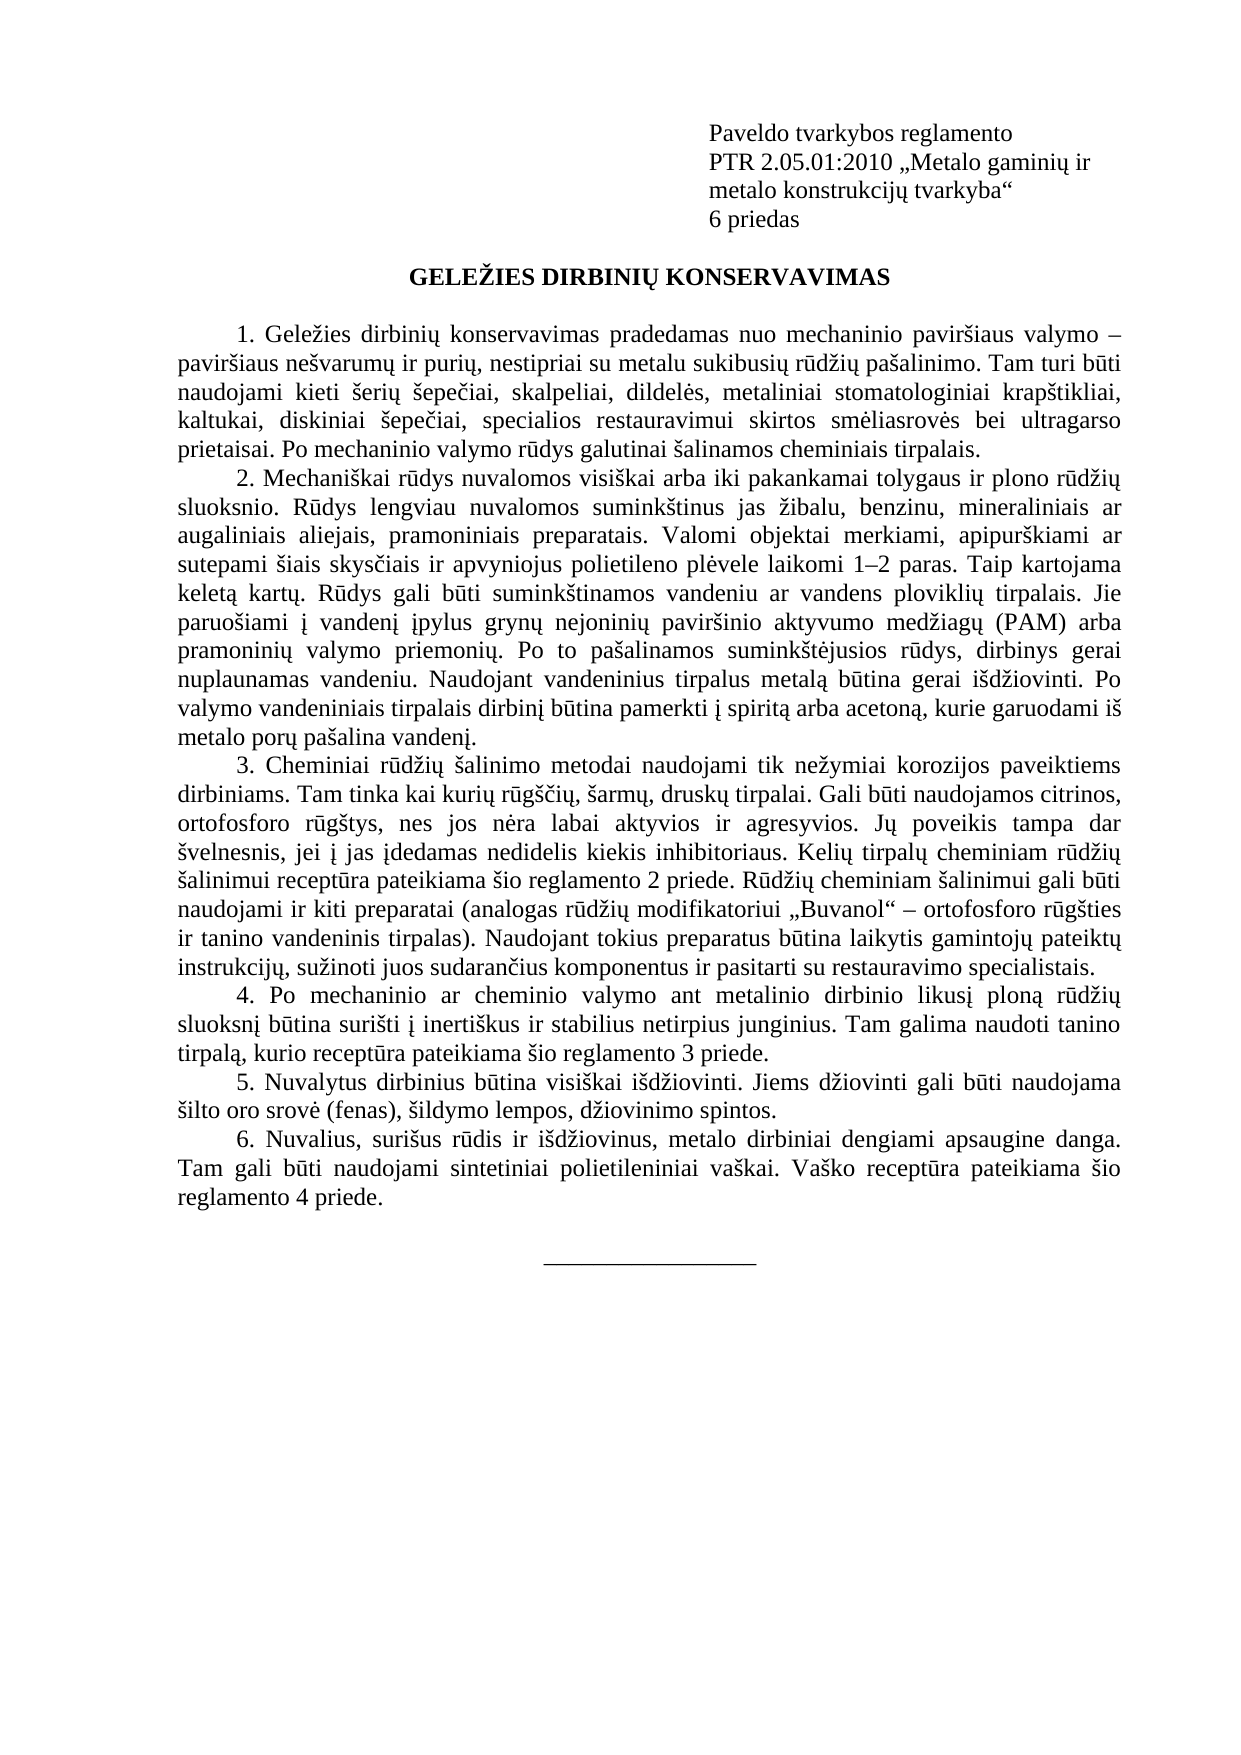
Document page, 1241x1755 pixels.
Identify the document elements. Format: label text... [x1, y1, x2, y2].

text 6 priedas [177, 204, 1122, 233]
text Paveldo tvarkybos reglamento [177, 118, 1122, 147]
text GELEŽIES DIRBINIŲ KONSERVAVIMAS [177, 262, 1122, 291]
text PTR 2.05.01:2010 „Metalo gaminių ir [177, 147, 1122, 176]
text metalo konstrukcijų tvarkyba“ [177, 176, 1122, 204]
text 2. Mechaniškai rūdys nuvalomos visiškai arba iki pakankamai tolygaus ir plono rūdžių sluoksnio. Rūdys lengviau nuvalomos suminkštinus jas žibalu, benzinu, mineraliniais ar augaliniais aliejais, pramoniniais preparatais. Valomi objektai merkiami, apipurškiami ar sutepami šiais skysčiais ir apvyniojus polietileno plėvele laikomi 1–2 paras. Taip kartojama keletą kartų. Rūdys gali būti suminkštinamos vandeniu ar vandens ploviklių tirpalais. Jie paruošiami į vandenį įpylus grynų nejoninių paviršinio aktyvumo medžiagų (PAM) arba pramoninių valymo priemonių. Po to pašalinamos suminkštėjusios rūdys, dirbinys gerai nuplaunamas vandeniu. Naudojant vandeninius tirpalus metalą būtina gerai išdžiovinti. Po valymo vandeniniais tirpalais dirbinį būtina pamerkti į spiritą arba acetoną, kurie garuodami iš metalo porų pašalina vandenį. [177, 463, 1122, 751]
text 4. Po mechaninio ar cheminio valymo ant metalinio dirbinio likusį ploną rūdžių sluoksnį būtina surišti į inertiškus ir stabilius netirpius junginius. Tam galima naudoti tanino tirpalą, kurio receptūra pateikiama šio reglamento 3 priede. [177, 981, 1122, 1067]
text _________________ [177, 1239, 1122, 1268]
text 5. Nuvalytus dirbinius būtina visiškai išdžiovinti. Jiems džiovinti gali būti naudojama šilto oro srovė (fenas), šildymo lempos, džiovinimo spintos. [177, 1067, 1122, 1124]
text 6. Nuvalius, surišus rūdis ir išdžiovinus, metalo dirbiniai dengiami apsaugine danga. Tam gali būti naudojami sintetiniai polietileniniai vaškai. Vaško receptūra pateikiama šio reglamento 4 priede. [177, 1124, 1122, 1211]
text 3. Cheminiai rūdžių šalinimo metodai naudojami tik nežymiai korozijos paveiktiems dirbiniams. Tam tinka kai kurių rūgščių, šarmų, druskų tirpalai. Gali būti naudojamos citrinos, ortofosforo rūgštys, nes jos nėra labai aktyvios ir agresyvios. Jų poveikis tampa dar švelnesnis, jei į jas įdedamas nedidelis kiekis inhibitoriaus. Kelių tirpalų cheminiam rūdžių šalinimui receptūra pateikiama šio reglamento 2 priede. Rūdžių cheminiam šalinimui gali būti naudojami ir kiti preparatai (analogas rūdžių modifikatoriui „Buvanol“ – ortofosforo rūgšties ir tanino vandeninis tirpalas). Naudojant tokius preparatus būtina laikytis gamintojų pateiktų instrukcijų, sužinoti juos sudarančius komponentus ir pasitarti su restauravimo specialistais. [177, 751, 1122, 981]
text 1. Geležies dirbinių konservavimas pradedamas nuo mechaninio paviršiaus valymo – paviršiaus nešvarumų ir purių, nestipriai su metalu sukibusių rūdžių pašalinimo. Tam turi būti naudojami kieti šerių šepečiai, skalpeliai, dildelės, metaliniai stomatologiniai krapštikliai, kaltukai, diskiniai šepečiai, specialios restauravimui skirtos smėliasrovės bei ultragarso prietaisai. Po mechaninio valymo rūdys galutinai šalinamos cheminiais tirpalais. [177, 319, 1122, 463]
